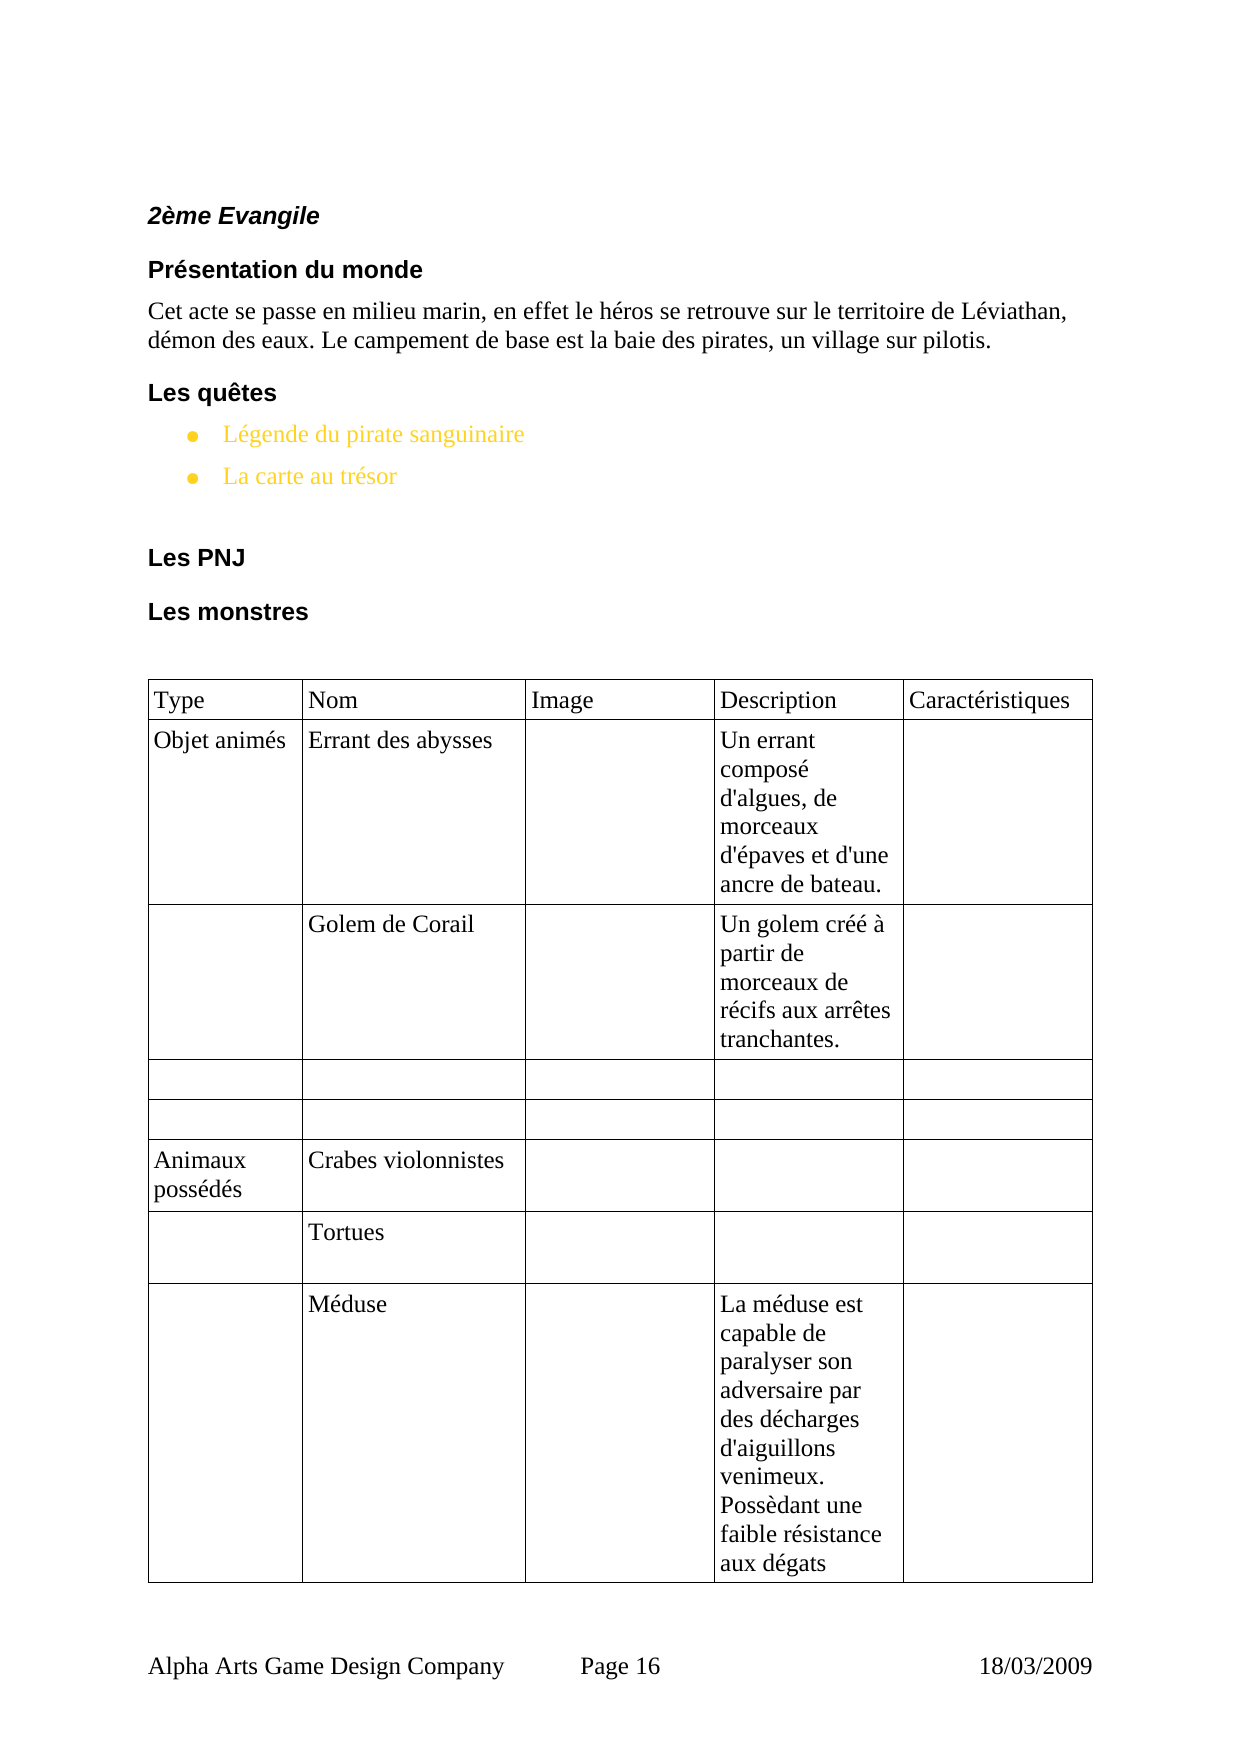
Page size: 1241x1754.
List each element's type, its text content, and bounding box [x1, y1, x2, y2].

table_header Caractéristiques [904, 680, 1092, 719]
subtitle Les quêtes [148, 378, 1092, 407]
text Cet acte se passe en milieu marin, en effet le héros se retrouve sur le territoire de Léviathan, démon des eaux. Le campement de base est la baie des pirates, un village sur pilotis. [148, 296, 1092, 353]
list La carte au trésor [185, 461, 1092, 489]
table_cell [303, 1100, 525, 1139]
table_cell [715, 1212, 903, 1283]
table_cell [526, 1284, 714, 1582]
table_cell Tortues [303, 1212, 525, 1283]
table_cell La méduse est capable de paralyser son adversaire par des décharges d'aiguillons venimeux. Possèdant une faible résistance aux dégats [715, 1284, 903, 1582]
table_cell [715, 1140, 903, 1211]
table_cell [149, 1100, 302, 1139]
table_cell [526, 1100, 714, 1139]
table_cell [904, 1100, 1092, 1139]
table_cell [904, 1284, 1092, 1582]
table_cell Animaux possédés [149, 1140, 302, 1211]
table_cell [715, 1100, 903, 1139]
table_header Image [526, 680, 714, 719]
subtitle 2ème Evangile [148, 201, 1092, 230]
table_cell [904, 1140, 1092, 1211]
table_cell [904, 1212, 1092, 1283]
table_header Nom [303, 680, 525, 719]
table_cell [149, 1212, 302, 1283]
subtitle Présentation du monde [148, 255, 1092, 283]
table_cell [904, 720, 1092, 903]
subtitle Les PNJ [148, 543, 1092, 572]
table_cell Un errant composé d'algues, de morceaux d'épaves et d'une ancre de bateau. [715, 720, 903, 903]
list Légende du pirate sanguinaire [185, 419, 1092, 448]
table_cell [149, 905, 302, 1059]
table_cell Un golem créé à partir de morceaux de récifs aux arrêtes tranchantes. [715, 905, 903, 1059]
table_cell [526, 1060, 714, 1099]
table_cell [526, 905, 714, 1059]
table_cell [526, 1140, 714, 1211]
table_cell Objet animés [149, 720, 302, 903]
table_cell Méduse [303, 1284, 525, 1582]
table_cell [526, 1212, 714, 1283]
table_cell [904, 905, 1092, 1059]
table_cell [526, 720, 714, 903]
table_cell [149, 1060, 302, 1099]
table_cell Crabes violonnistes [303, 1140, 525, 1211]
table_cell Golem de Corail [303, 905, 525, 1059]
table_header Type [149, 680, 302, 719]
table_cell [149, 1284, 302, 1582]
table_cell [715, 1060, 903, 1099]
table_cell [904, 1060, 1092, 1099]
table_cell [303, 1060, 525, 1099]
table_cell Errant des abysses [303, 720, 525, 903]
table_header Description [715, 680, 903, 719]
subtitle Les monstres [148, 597, 1092, 625]
